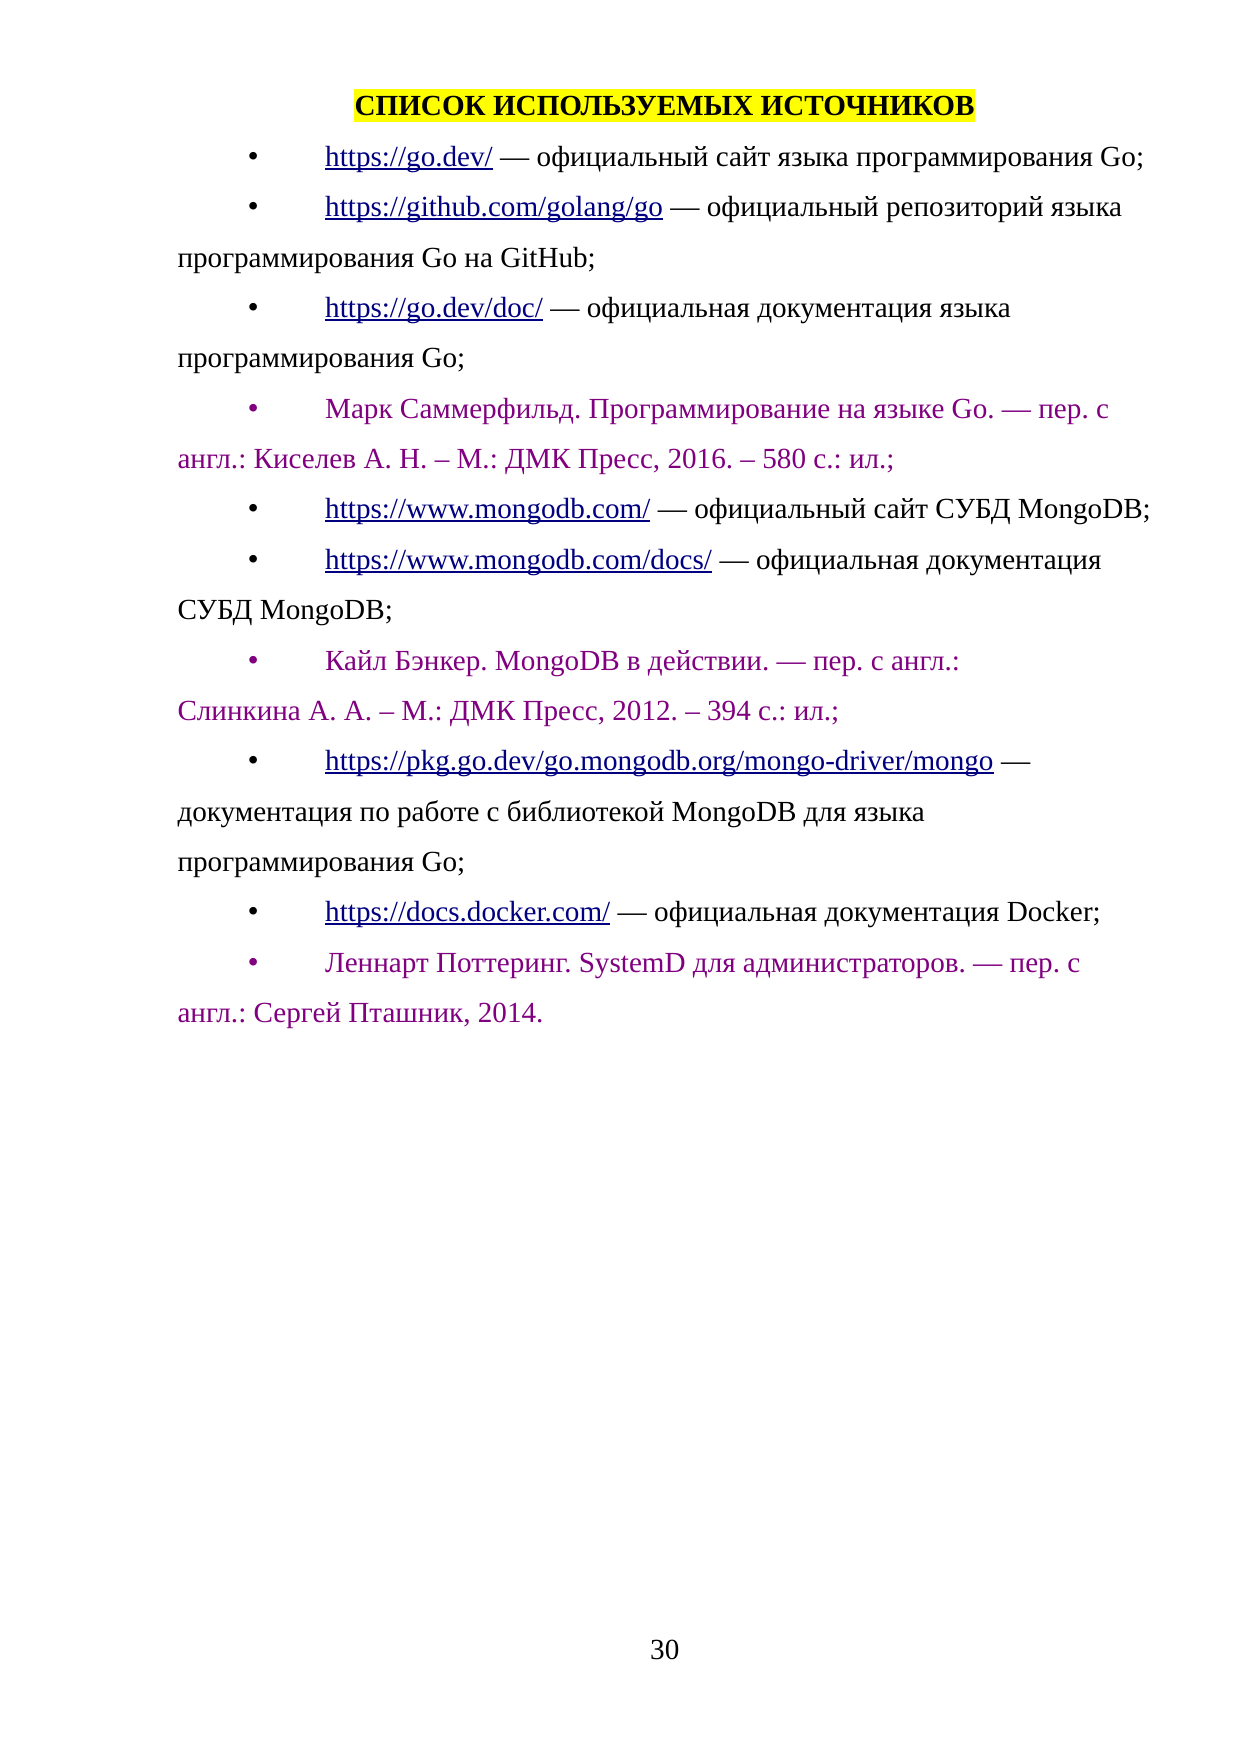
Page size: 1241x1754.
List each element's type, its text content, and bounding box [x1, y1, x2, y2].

list https://pkg.go.dev/go.mongodb.org/mongo-driver/mongo — документация по работе с библиотекой MongoDB для языка программирования Go; [177, 743, 1152, 878]
list https://docs.docker.com/ — официальная документация Docker; [177, 894, 1152, 928]
list Кайл Бэнкер. MongoDB в действии. — пер. с англ.: Слинкина А. А. – М.: ДМК Пресс, 2012. – 394 с.: ил.; [177, 643, 1152, 727]
list https://go.dev/ — официальный сайт языка программирования Go; [177, 139, 1152, 172]
list Марк Саммерфильд. Программирование на языке Go. — пер. с англ.: Киселев А. Н. – М.: ДМК Пресс, 2016. – 580 с.: ил.; [177, 391, 1152, 475]
list Леннарт Поттеринг. SystemD для администраторов. — пер. с англ.: Сергей Пташник, 2014. [177, 945, 1152, 1029]
list https://github.com/golang/go — официальный репозиторий языка программирования Go на GitHub; [177, 189, 1152, 273]
list https://go.dev/doc/ — официальная документация языка программирования Go; [177, 290, 1152, 374]
subtitle СПИСОК ИСПОЛЬЗУЕМЫХ ИСТОЧНИКОВ [177, 88, 1152, 122]
list https://www.mongodb.com/ — официальный сайт СУБД MongoDB; [177, 491, 1152, 525]
list https://www.mongodb.com/docs/ — официальная документация СУБД MongoDB; [177, 542, 1152, 626]
